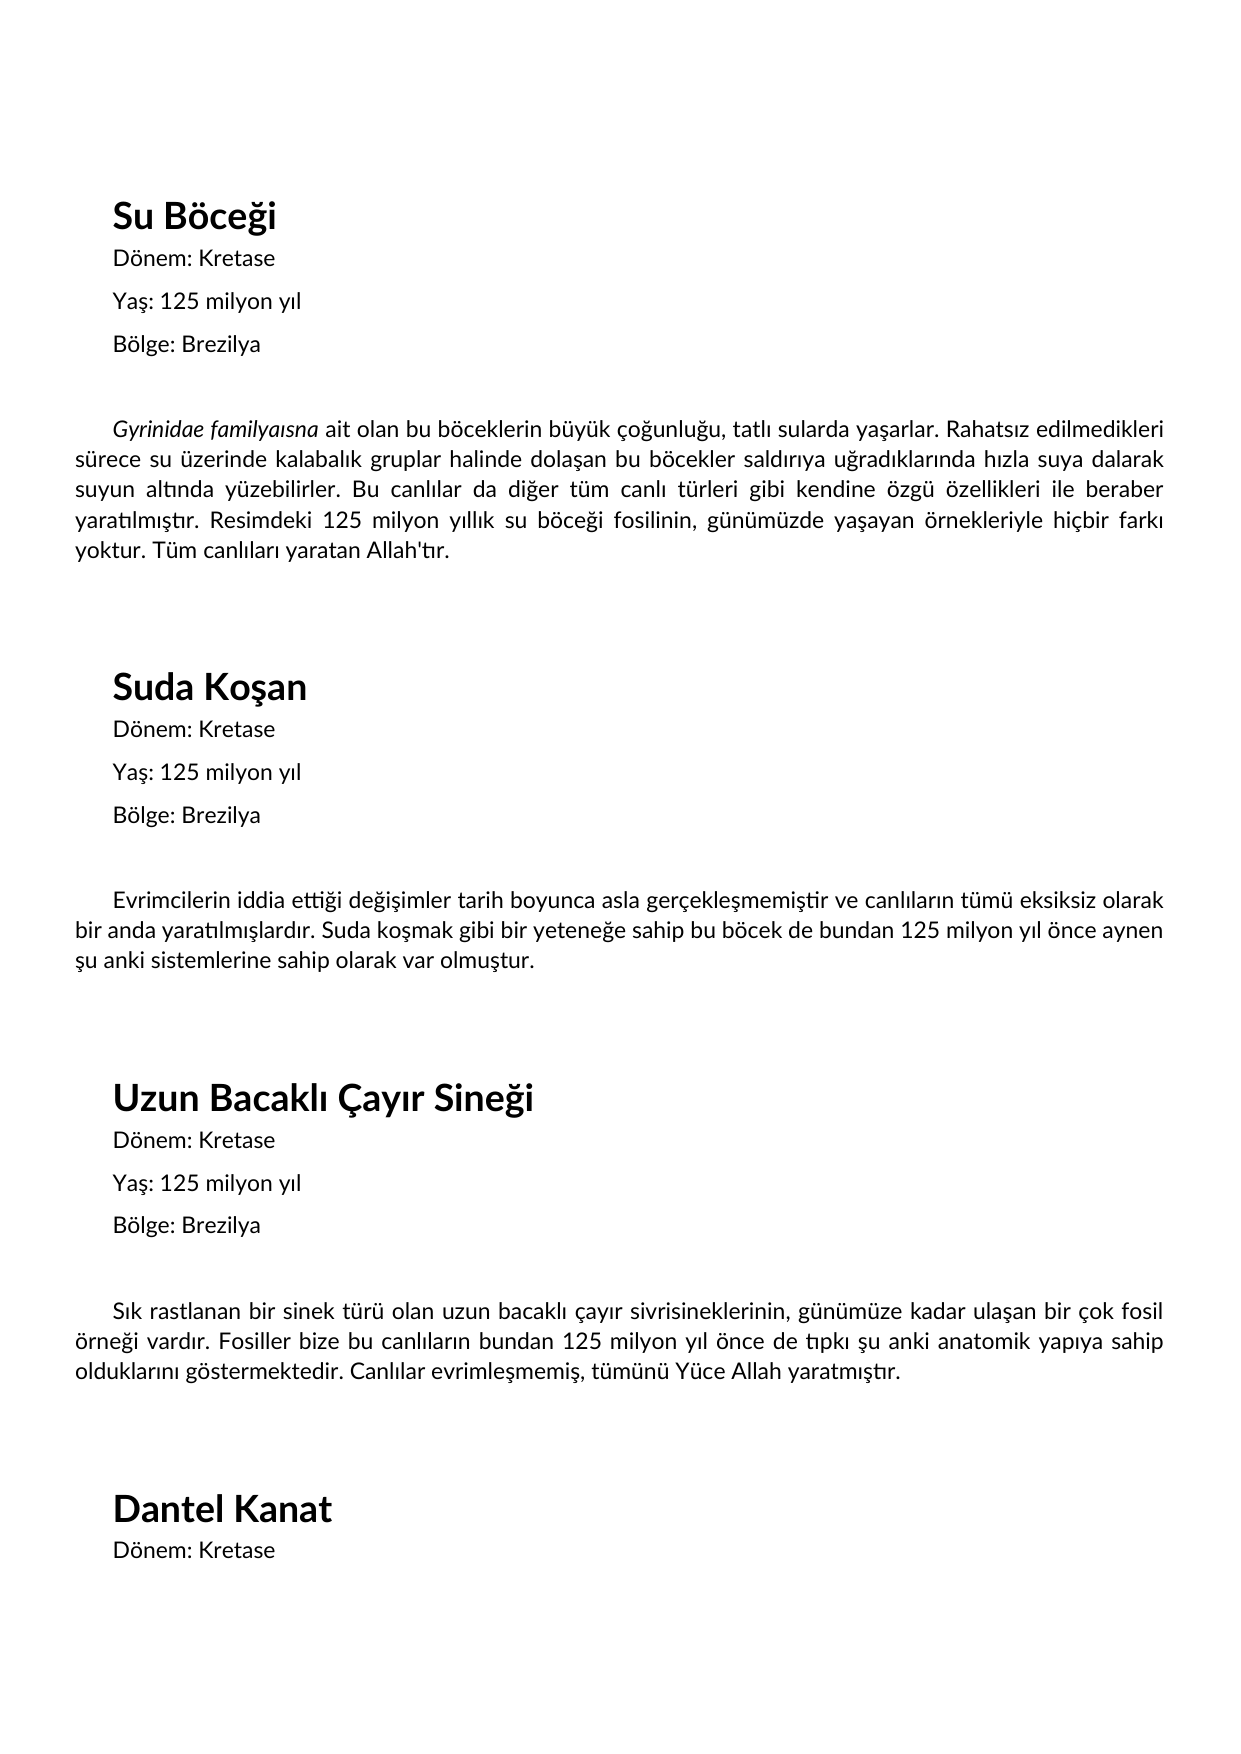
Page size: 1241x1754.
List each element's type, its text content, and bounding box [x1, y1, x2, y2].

text Evrimcilerin iddia ettiği değişimler tarih boyunca asla gerçekleşmemiştir ve canlıların tümü eksiksiz olarak bir anda yaratılmışlardır. Suda koşmak gibi bir yeteneğe sahip bu böcek de bundan 125 milyon yıl önce aynen şu anki sistemlerine sahip olarak var olmuştur. [75, 886, 1165, 974]
text Gyrinidae familyaısna ait olan bu böceklerin büyük çoğunluğu, tatlı sularda yaşarlar. Rahatsız edilmedikleri sürece su üzerinde kalabalık gruplar halinde dolaşan bu böcekler saldırıya uğradıklarında hızla suya dalarak suyun altında yüzebilirler. Bu canlılar da diğer tüm canlı türleri gibi kendine özgü özellikleri ile beraber yaratılmıştır. Resimdeki 125 milyon yıllık su böceği fosilinin, günümüzde yaşayan örnekleriyle hiçbir farkı yoktur. Tüm canlıları yaratan Allah'tır. [75, 415, 1165, 563]
text Dönem: Kretase [75, 1126, 1165, 1153]
text Yaş: 125 milyon yıl [75, 1168, 1165, 1196]
text Dönem: Kretase [75, 715, 1165, 742]
subtitle Su Böceği [112, 193, 1165, 238]
text Bölge: Brezilya [75, 329, 1165, 357]
subtitle Dantel Kanat [112, 1485, 1165, 1530]
subtitle Suda Koşan [112, 664, 1165, 709]
text Yaş: 125 milyon yıl [75, 287, 1165, 314]
text Bölge: Brezilya [75, 1211, 1165, 1238]
text Dönem: Kretase [75, 244, 1165, 271]
subtitle Uzun Bacaklı Çayır Sineği [112, 1074, 1165, 1119]
text Bölge: Brezilya [75, 800, 1165, 828]
text Sık rastlanan bir sinek türü olan uzun bacaklı çayır sivrisineklerinin, günümüze kadar ulaşan bir çok fosil örneği vardır. Fosiller bize bu canlıların bundan 125 milyon yıl önce de tıpkı şu anki anatomik yapıya sahip olduklarını göstermektedir. Canlılar evrimleşmemiş, tümünü Yüce Allah yaratmıştır. [75, 1296, 1165, 1384]
text Yaş: 125 milyon yıl [75, 758, 1165, 785]
text Dönem: Kretase [75, 1536, 1165, 1564]
